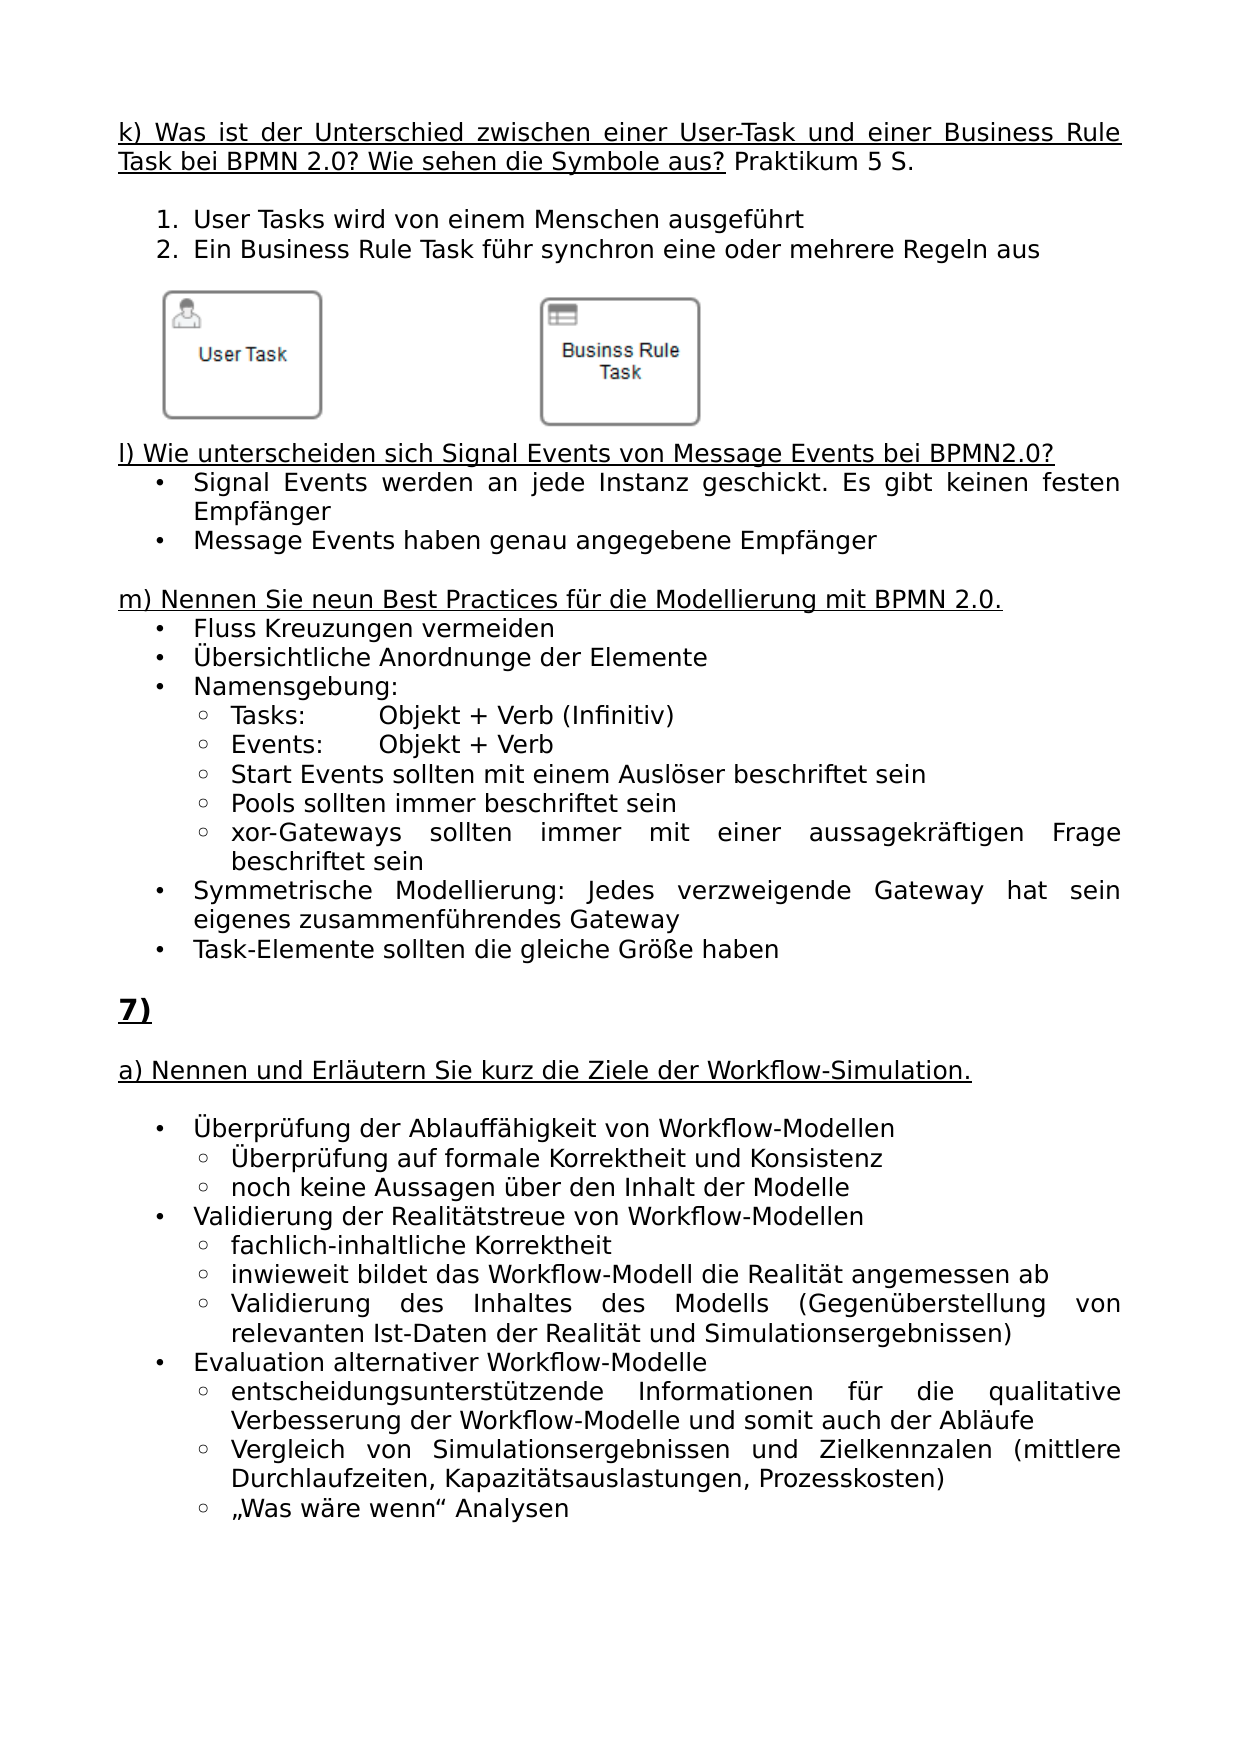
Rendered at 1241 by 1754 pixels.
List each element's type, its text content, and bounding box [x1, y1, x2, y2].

list Validierung des Inhaltes des Modells (Gegenüberstellung von relevanten Ist-Daten der Realität und Simulationsergebnissen) [193, 1289, 1122, 1348]
list Validierung der Realitätstreue von Workflow-Modellen [156, 1202, 1122, 1231]
text a) Nennen und Erläutern Sie kurz die Ziele der Workflow-Simulation. [118, 1056, 1122, 1085]
list inwieweit bildet das Workflow-Modell die Realität angemessen ab [193, 1260, 1122, 1289]
list Vergleich von Simulationsergebnissen und Zielkennzalen (mittlere Durchlaufzeiten, Kapazitätsauslastungen, Prozesskosten) [193, 1435, 1122, 1494]
list Ein Business Rule Task führ synchron eine oder mehrere Regeln aus [156, 235, 1122, 264]
text k) Was ist der Unterschied zwischen einer User-Task und einer Business Rule [118, 118, 1122, 143]
list noch keine Aussagen über den Inhalt der Modelle [193, 1173, 1122, 1202]
list fachlich-inhaltliche Korrektheit [193, 1231, 1122, 1260]
list xor-Gateways sollten immer mit einer aussagekräftigen Frage beschriftet sein [193, 818, 1122, 876]
list Message Events haben genau angegebene Empfänger [156, 526, 1122, 556]
text m) Nennen Sie neun Best Practices für die Modellierung mit BPMN 2.0. [118, 585, 1122, 614]
list Start Events sollten mit einem Auslöser beschriftet sein [193, 760, 1122, 789]
picture [155, 286, 332, 429]
list Überprüfung der Ablauffähigkeit von Workflow-Modellen [156, 1114, 1122, 1144]
list Task-Elemente sollten die gleiche Größe haben [156, 935, 1122, 964]
list User Tasks wird von einem Menschen ausgeführt [156, 206, 1122, 235]
list Evaluation alternativer Workflow-Modelle [156, 1348, 1122, 1377]
list Überprüfung auf formale Korrektheit und Konsistenz [193, 1144, 1122, 1173]
list Signal Events werden an jede Instanz geschickt. Es gibt keinen festen Empfänger [156, 468, 1122, 526]
text l) Wie unterscheiden sich Signal Events von Message Events bei BPMN2.0? [118, 439, 1122, 468]
list entscheidungsunterstützende Informationen für die qualitative Verbesserung der Workflow-Modelle und somit auch der Abläufe [193, 1377, 1122, 1435]
text Task bei BPMN 2.0? Wie sehen die Symbole aus? Praktikum 5 S. [118, 145, 1122, 176]
list Namensgebung: [156, 672, 1122, 701]
text 7) [118, 993, 1122, 1027]
list Tasks: Objekt + Verb (Infinitiv) [193, 701, 1122, 731]
list Übersichtliche Anordnunge der Elemente [156, 643, 1122, 672]
list „Was wäre wenn“ Analysen [193, 1494, 1122, 1523]
list Events: Objekt + Verb [193, 731, 1122, 760]
list Fluss Kreuzungen vermeiden [156, 614, 1122, 643]
list Pools sollten immer beschriftet sein [193, 789, 1122, 818]
picture [534, 293, 707, 431]
list Symmetrische Modellierung: Jedes verzweigende Gateway hat sein eigenes zusammenführendes Gateway [156, 876, 1122, 935]
